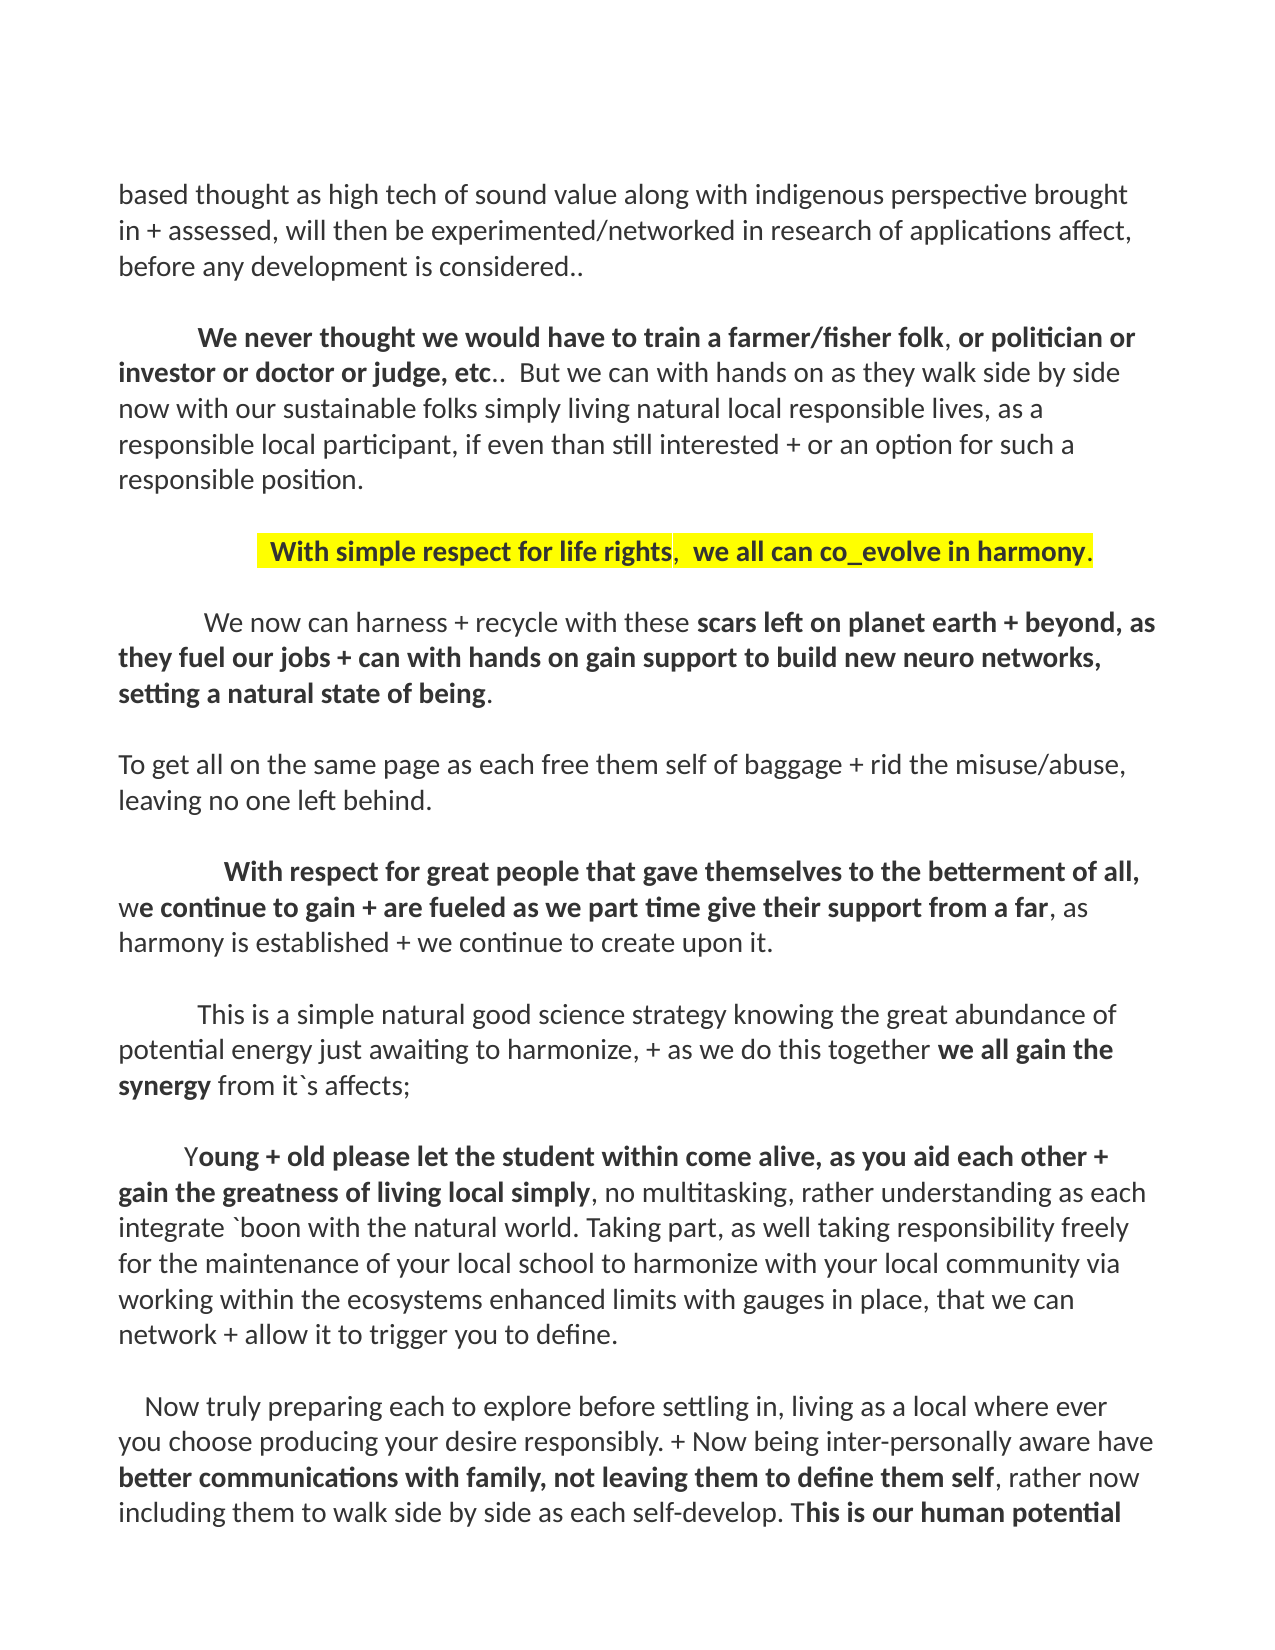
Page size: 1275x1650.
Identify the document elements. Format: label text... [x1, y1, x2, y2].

text We now can harness + recycle with these scars left on planet earth + beyond, as they fuel our jobs + can with hands on gain support to build new neuro networks, setting a natural state of being. [118, 604, 1157, 711]
text To get all on the same page as each free them self of baggage + rid the misuse/abuse, leaving no one left behind. [118, 746, 1157, 818]
text With simple respect for life rights, we all can co_evolve in harmony. [118, 533, 1157, 568]
text based thought as high tech of sound value along with indigenous perspective brought in + assessed, will then be experimented/networked in research of applications affect, before any development is considered.. [118, 176, 1157, 283]
text With respect for great people that gave themselves to the betterment of all, we continue to gain + are fueled as we part time give their support from a far, as harmony is established + we continue to create upon it. [118, 853, 1157, 960]
text Now truly preparing each to explore before settling in, living as a local where ever you choose producing your desire responsibly. + Now being inter-personally aware have better communications with family, not leaving them to define them self, rather now including them to walk side by side as each self-develop. This is our human potential [118, 1388, 1157, 1530]
text Young + old please let the student within come alive, as you aid each other + gain the greatness of living local simply, no multitasking, rather understanding as each integrate `boon with the natural world. Taking part, as well taking responsibility freely for the maintenance of your local school to harmonize with your local community via working within the ecosystems enhanced limits with gauges in place, that we can network + allow it to trigger you to define. [118, 1138, 1157, 1352]
text We never thought we would have to train a farmer/fisher folk, or politician or investor or doctor or judge, etc.. But we can with hands on as they walk side by side now with our sustainable folks simply living natural local responsible lives, as a responsible local participant, if even than still interested + or an option for such a responsible position. [118, 319, 1157, 497]
text This is a simple natural good science strategy knowing the great abundance of potential energy just awaiting to harmonize, + as we do this together we all gain the synergy from it`s affects; [118, 996, 1157, 1103]
